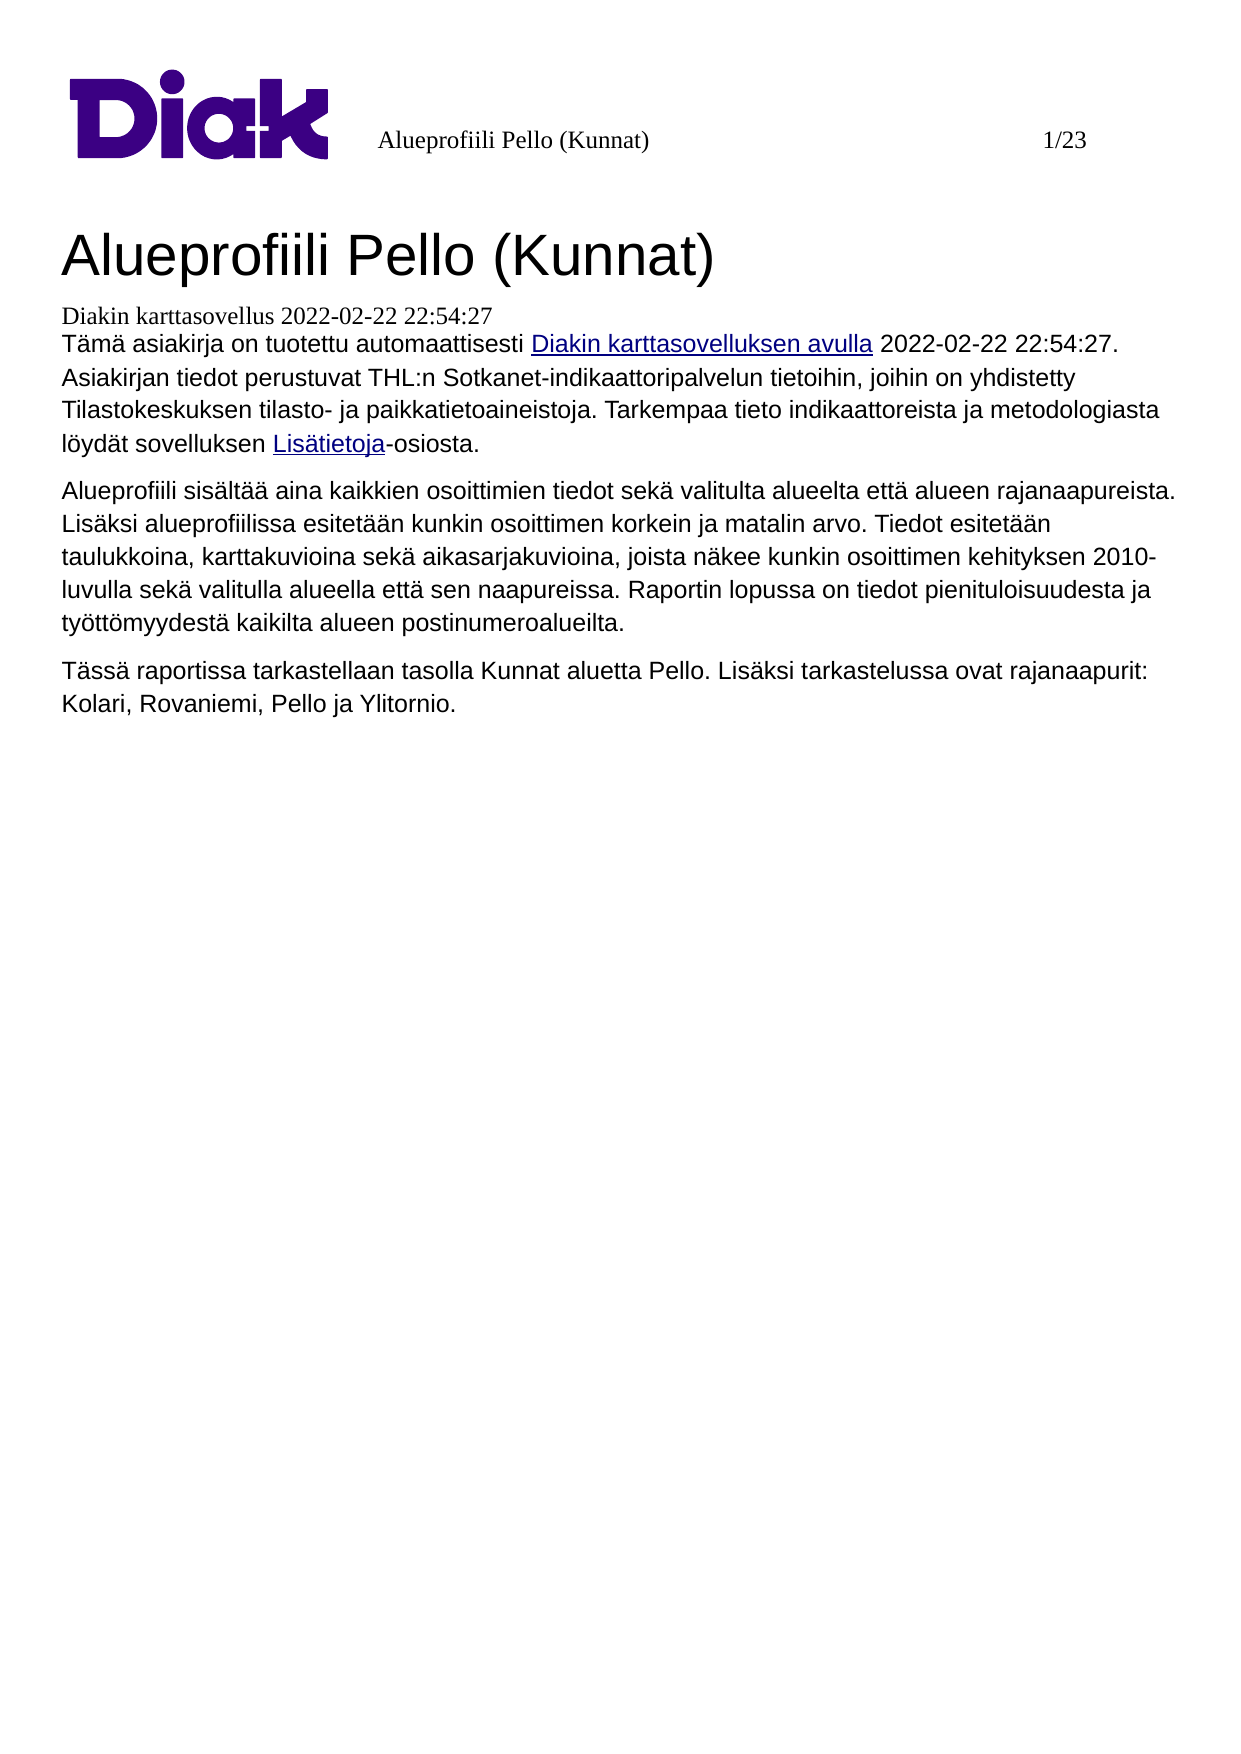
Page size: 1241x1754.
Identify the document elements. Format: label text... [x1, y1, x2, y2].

text Tämä asiakirja on tuotettu automaattisesti Diakin karttasovelluksen avulla 2022-02-22 22:54:27. Asiakirjan tiedot perustuvat THL:n Sotkanet-indikaattoripalvelun tietoihin, joihin on yhdistetty Tilastokeskuksen tilasto- ja paikkatietoaineistoja. Tarkempaa tieto indikaattoreista ja metodologiasta löydät sovelluksen Lisätietoja-osiosta. [61, 329, 1179, 457]
text Tässä raportissa tarkastellaan tasolla Kunnat aluetta Pello. Lisäksi tarkastelussa ovat rajanaapurit: Kolari, Rovaniemi, Pello ja Ylitornio. [61, 656, 1179, 718]
text Diakin karttasovellus 2022-02-22 22:54:27 [61, 301, 1179, 329]
title Alueprofiili Pello (Kunnat) [61, 221, 1179, 288]
text Alueprofiili sisältää aina kaikkien osoittimien tiedot sekä valitulta alueelta että alueen rajanaapureista. Lisäksi alueprofiilissa esitetään kunkin osoittimen korkein ja matalin arvo. Tiedot esitetään taulukkoina, karttakuvioina sekä aikasarjakuvioina, joista näkee kunkin osoittimen kehityksen 2010-luvulla sekä valitulla alueella että sen naapureissa. Raportin lopussa on tiedot pienituloisuudesta ja työttömyydestä kaikilta alueen postinumeroalueilta. [61, 476, 1179, 637]
